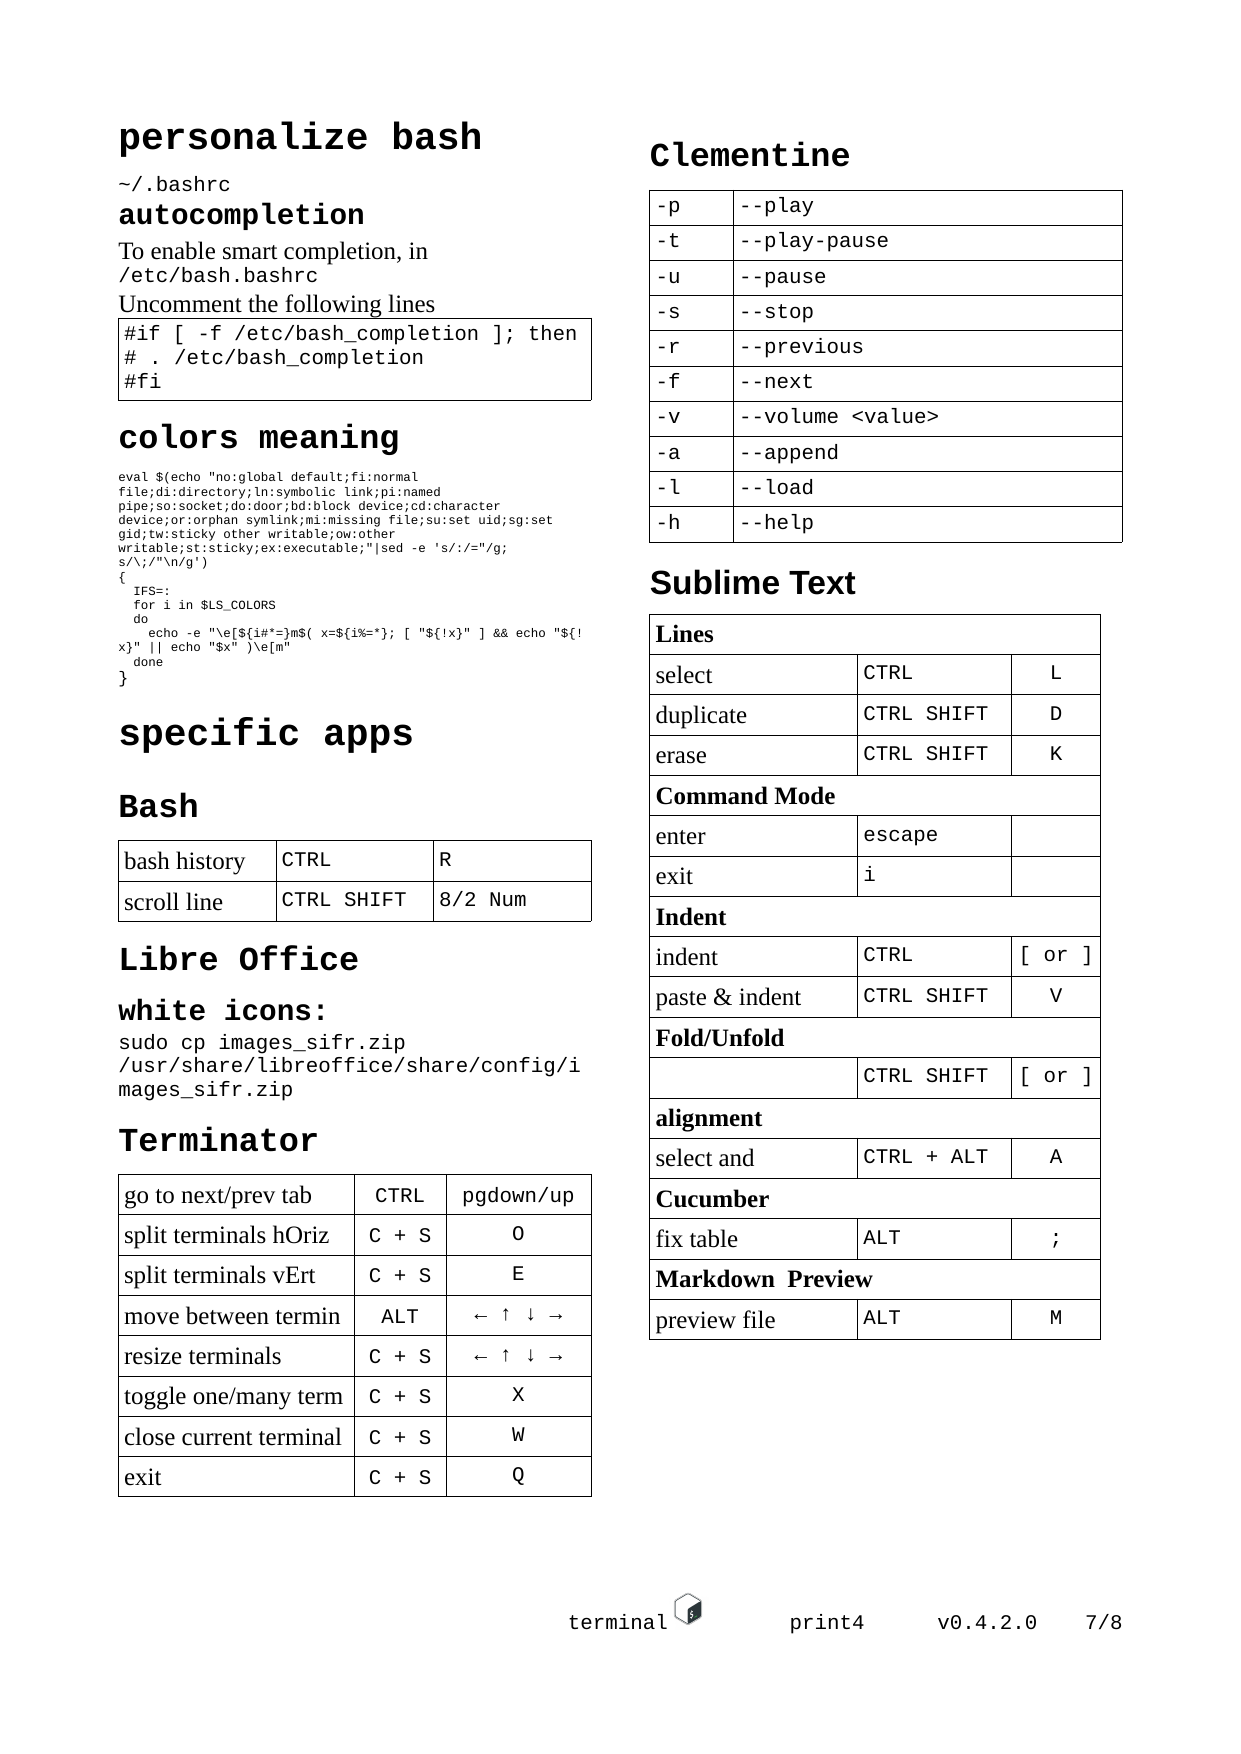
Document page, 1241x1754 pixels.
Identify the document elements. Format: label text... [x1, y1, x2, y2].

table_cell -t [650, 226, 733, 260]
table_cell enter [650, 816, 857, 856]
table_cell select [650, 655, 857, 694]
text for i in $LS_COLORS [118, 599, 591, 613]
table_cell erase [650, 736, 857, 775]
table_cell --pause [734, 261, 1122, 295]
table_cell ← ↑ ↓ → [447, 1296, 591, 1335]
table_cell -h [650, 507, 733, 542]
table_cell [650, 1058, 857, 1097]
table_header -p [650, 191, 733, 225]
table_cell A [1012, 1139, 1100, 1178]
subtitle white icons: [118, 995, 591, 1029]
table_cell indent [650, 937, 857, 976]
text /etc/bash.bashrc [118, 265, 591, 289]
table_cell Q [447, 1457, 591, 1496]
table_cell C + S [355, 1256, 446, 1295]
table_cell E [447, 1256, 591, 1295]
subtitle Sublime Text [649, 562, 1122, 601]
table_cell --play-pause [734, 226, 1122, 260]
table_cell scroll line [119, 882, 276, 921]
text done [118, 656, 591, 670]
subtitle specific apps [118, 714, 591, 757]
table_cell --load [734, 472, 1122, 506]
table_cell C + S [355, 1417, 446, 1456]
table_cell O [447, 1215, 591, 1254]
table_cell C + S [355, 1457, 446, 1496]
table_cell --next [734, 367, 1122, 401]
table_cell --previous [734, 331, 1122, 366]
table_cell exit [650, 857, 857, 896]
picture [667, 1588, 709, 1630]
table_cell split terminals vErt [119, 1256, 354, 1295]
table_header Lines [650, 615, 1100, 654]
table_cell [ or ] [1012, 937, 1100, 976]
table_cell C + S [355, 1377, 446, 1416]
text echo -e "\e[${i#*=}m$( x=${i%=*}; [ "${!x}" ] && echo "${!x}" || echo "$x" )\e[m" [118, 627, 591, 656]
subtitle Bash [118, 790, 591, 828]
table_cell CTRL [858, 655, 1011, 694]
table_cell escape [858, 816, 1011, 856]
table_cell CTRL + ALT [858, 1139, 1011, 1178]
table_cell select and [650, 1139, 857, 1178]
table_cell V [1012, 977, 1100, 1017]
table_cell [1012, 816, 1100, 856]
table_cell [1012, 857, 1100, 896]
table_cell ← ↑ ↓ → [447, 1336, 591, 1376]
table_cell --volume <value> [734, 402, 1122, 436]
table_cell D [1012, 695, 1100, 734]
subtitle autocompletion [118, 200, 591, 233]
table_header --play [734, 191, 1122, 225]
table_cell ; [1012, 1219, 1100, 1259]
subtitle colors meaning [118, 421, 591, 459]
table_cell preview file [650, 1300, 857, 1339]
table_cell --stop [734, 296, 1122, 330]
text } [118, 670, 591, 689]
subtitle Clementine [649, 139, 1122, 177]
table_cell toggle one/many term [119, 1377, 354, 1416]
table_cell [ or ] [1012, 1058, 1100, 1097]
text IFS=: [118, 585, 591, 599]
table_header bash history [119, 841, 276, 881]
table_cell Command Mode [650, 776, 1100, 815]
table_cell ALT [355, 1296, 446, 1335]
table_cell Fold/Unfold [650, 1018, 1100, 1057]
table_cell L [1012, 655, 1100, 694]
table_cell -u [650, 261, 733, 295]
table_cell alignment [650, 1099, 1100, 1138]
table_header pgdown/up [447, 1175, 591, 1214]
table_cell resize terminals [119, 1336, 354, 1376]
table_cell -r [650, 331, 733, 366]
table_header CTRL [355, 1175, 446, 1214]
table_cell 8/2 Num [434, 882, 591, 921]
table_header R [434, 841, 591, 881]
text do [118, 613, 591, 627]
table_cell duplicate [650, 695, 857, 734]
table_cell Cucumber [650, 1179, 1100, 1218]
text Uncomment the following lines [118, 289, 591, 317]
text ~/.bashrc [118, 173, 591, 197]
subtitle Terminator [118, 1123, 591, 1161]
table_cell exit [119, 1457, 354, 1496]
table_cell ALT [858, 1219, 1011, 1259]
table_cell K [1012, 736, 1100, 775]
table_cell Indent [650, 897, 1100, 936]
table_cell -s [650, 296, 733, 330]
table_header #if [ -f /etc/bash_completion ]; then # . /etc/bash_completion #fi [119, 319, 591, 400]
text eval $(echo "no:global default;fi:normal file;di:directory;ln:symbolic link;pi:named pipe;so:socket;do:door;bd:block device;cd:character device;or:orphan symlink;mi:missing file;su:set uid;sg:set gid;tw:sticky other writable;ow:other writable;st:sticky;ex:executable;"|sed -e 's/:/="/g; s/\;/"\n/g') [118, 471, 591, 571]
text sudo cp images_sifr.zip /usr/share/libreoffice/share/config/images_sifr.zip [118, 1032, 591, 1103]
table_cell split terminals hOriz [119, 1215, 354, 1254]
text { [118, 571, 591, 585]
table_cell C + S [355, 1336, 446, 1376]
table_header CTRL [277, 841, 433, 881]
table_cell paste & indent [650, 977, 857, 1017]
table_cell --help [734, 507, 1122, 542]
table_cell CTRL SHIFT [277, 882, 433, 921]
table_cell X [447, 1377, 591, 1416]
table_cell CTRL SHIFT [858, 977, 1011, 1017]
table_cell W [447, 1417, 591, 1456]
table_cell Markdown Preview [650, 1260, 1100, 1299]
table_cell M [1012, 1300, 1100, 1339]
table_cell CTRL SHIFT [858, 695, 1011, 734]
table_cell -l [650, 472, 733, 506]
table_header go to next/prev tab [119, 1175, 354, 1214]
table_cell close current terminal [119, 1417, 354, 1456]
table_cell move between termin [119, 1296, 354, 1335]
subtitle Libre Office [118, 942, 591, 980]
table_cell C + S [355, 1215, 446, 1254]
subtitle personalize bash [118, 118, 591, 161]
table_cell CTRL [858, 937, 1011, 976]
table_cell i [858, 857, 1011, 896]
text To enable smart completion, in [118, 236, 591, 265]
table_cell CTRL SHIFT [858, 736, 1011, 775]
table_cell -v [650, 402, 733, 436]
table_cell CTRL SHIFT [858, 1058, 1011, 1097]
table_cell fix table [650, 1219, 857, 1259]
table_cell ALT [858, 1300, 1011, 1339]
table_cell -a [650, 437, 733, 471]
table_cell -f [650, 367, 733, 401]
table_cell --append [734, 437, 1122, 471]
